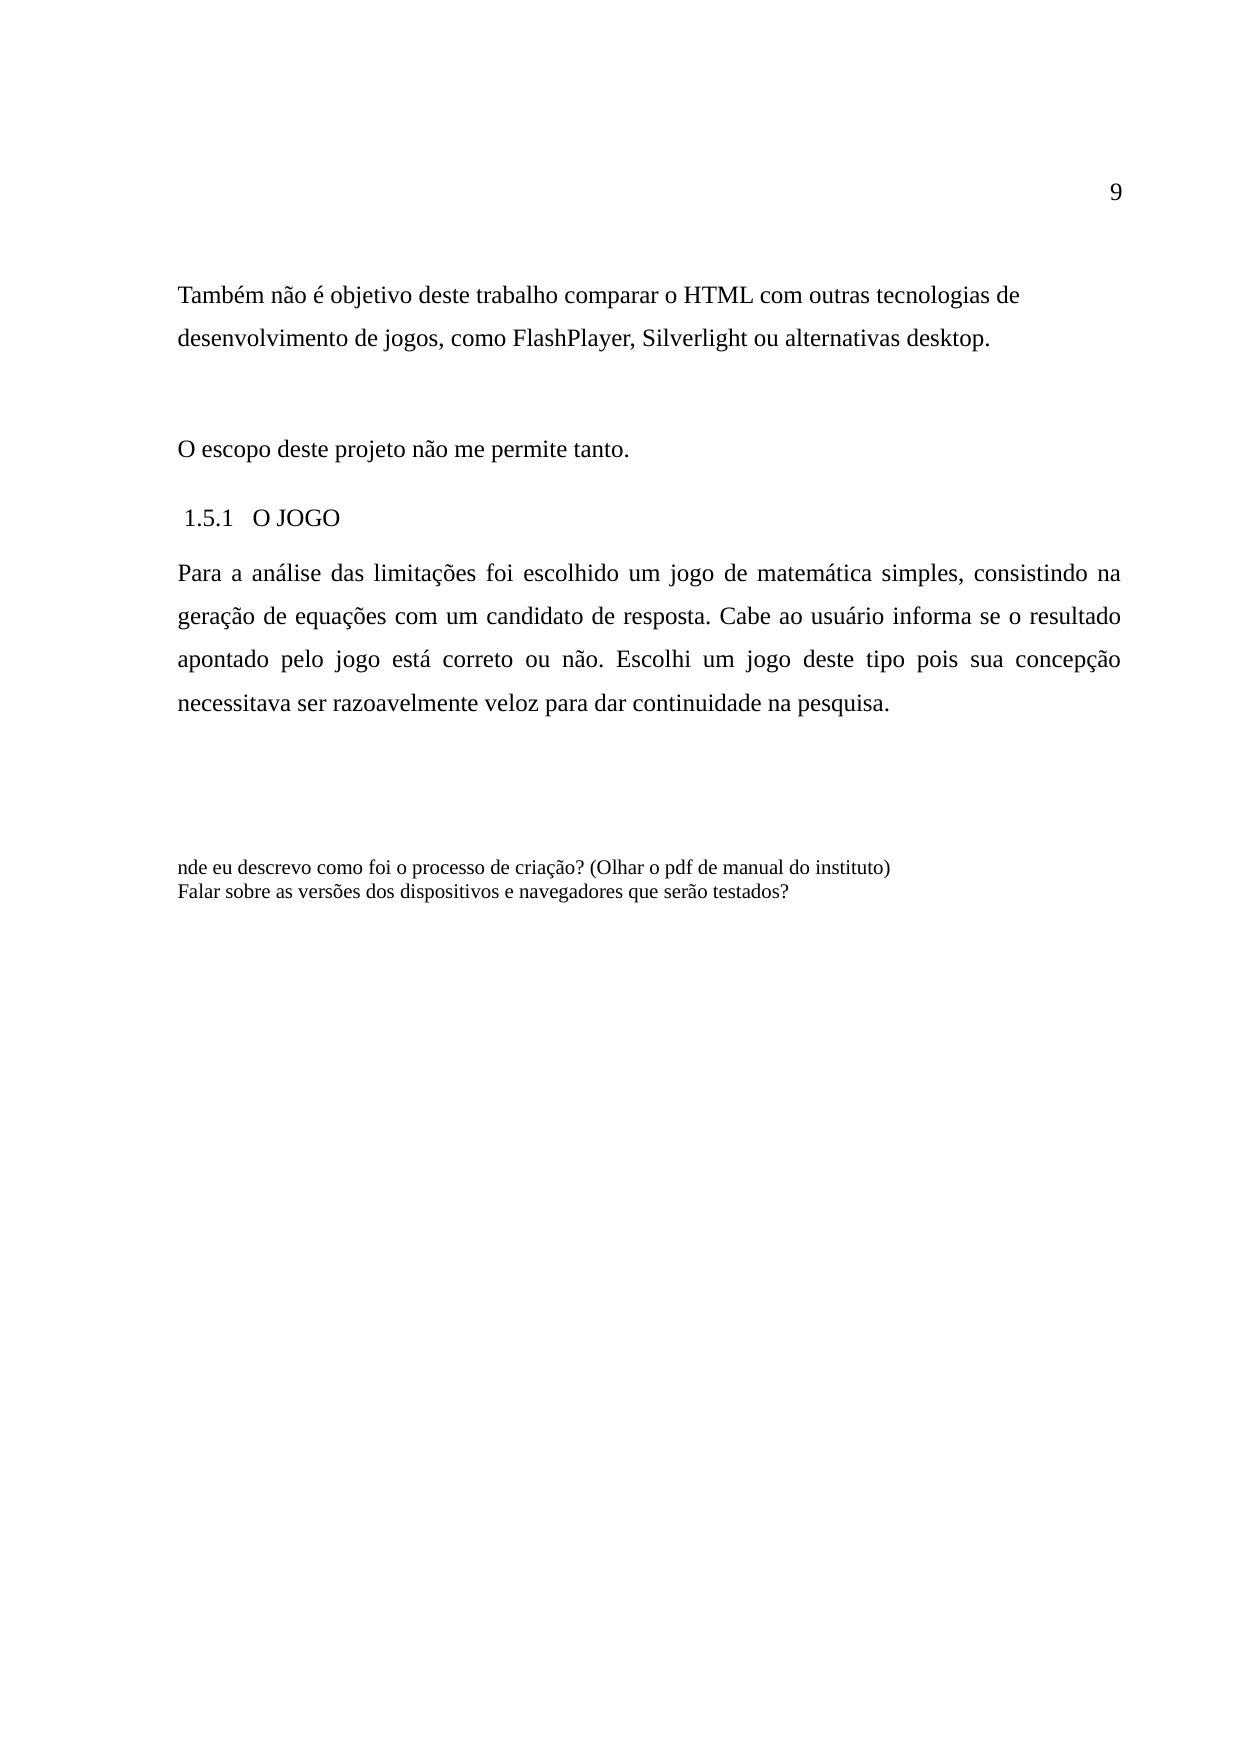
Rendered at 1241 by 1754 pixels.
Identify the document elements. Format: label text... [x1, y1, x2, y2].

text Falar sobre as versões dos dispositivos e navegadores que serão testados? [177, 879, 1122, 903]
text Para a análise das limitações foi escolhido um jogo de matemática simples, consistindo na geração de equações com um candidato de resposta. Cabe ao usuário informa se o resultado apontado pelo jogo está correto ou não. Escolhi um jogo deste tipo pois sua concepção necessitava ser razoavelmente veloz para dar continuidade na pesquisa. [177, 558, 1122, 716]
text Também não é objetivo deste trabalho comparar o HTML com outras tecnologias de desenvolvimento de jogos, como FlashPlayer, Silverlight ou alternativas desktop. [177, 280, 1122, 352]
text O escopo deste projeto não me permite tanto. [177, 434, 1122, 463]
subtitle O JOGO [177, 503, 1122, 532]
text nde eu descrevo como foi o processo de criação? (Olhar o pdf de manual do instituto) [177, 854, 1122, 879]
